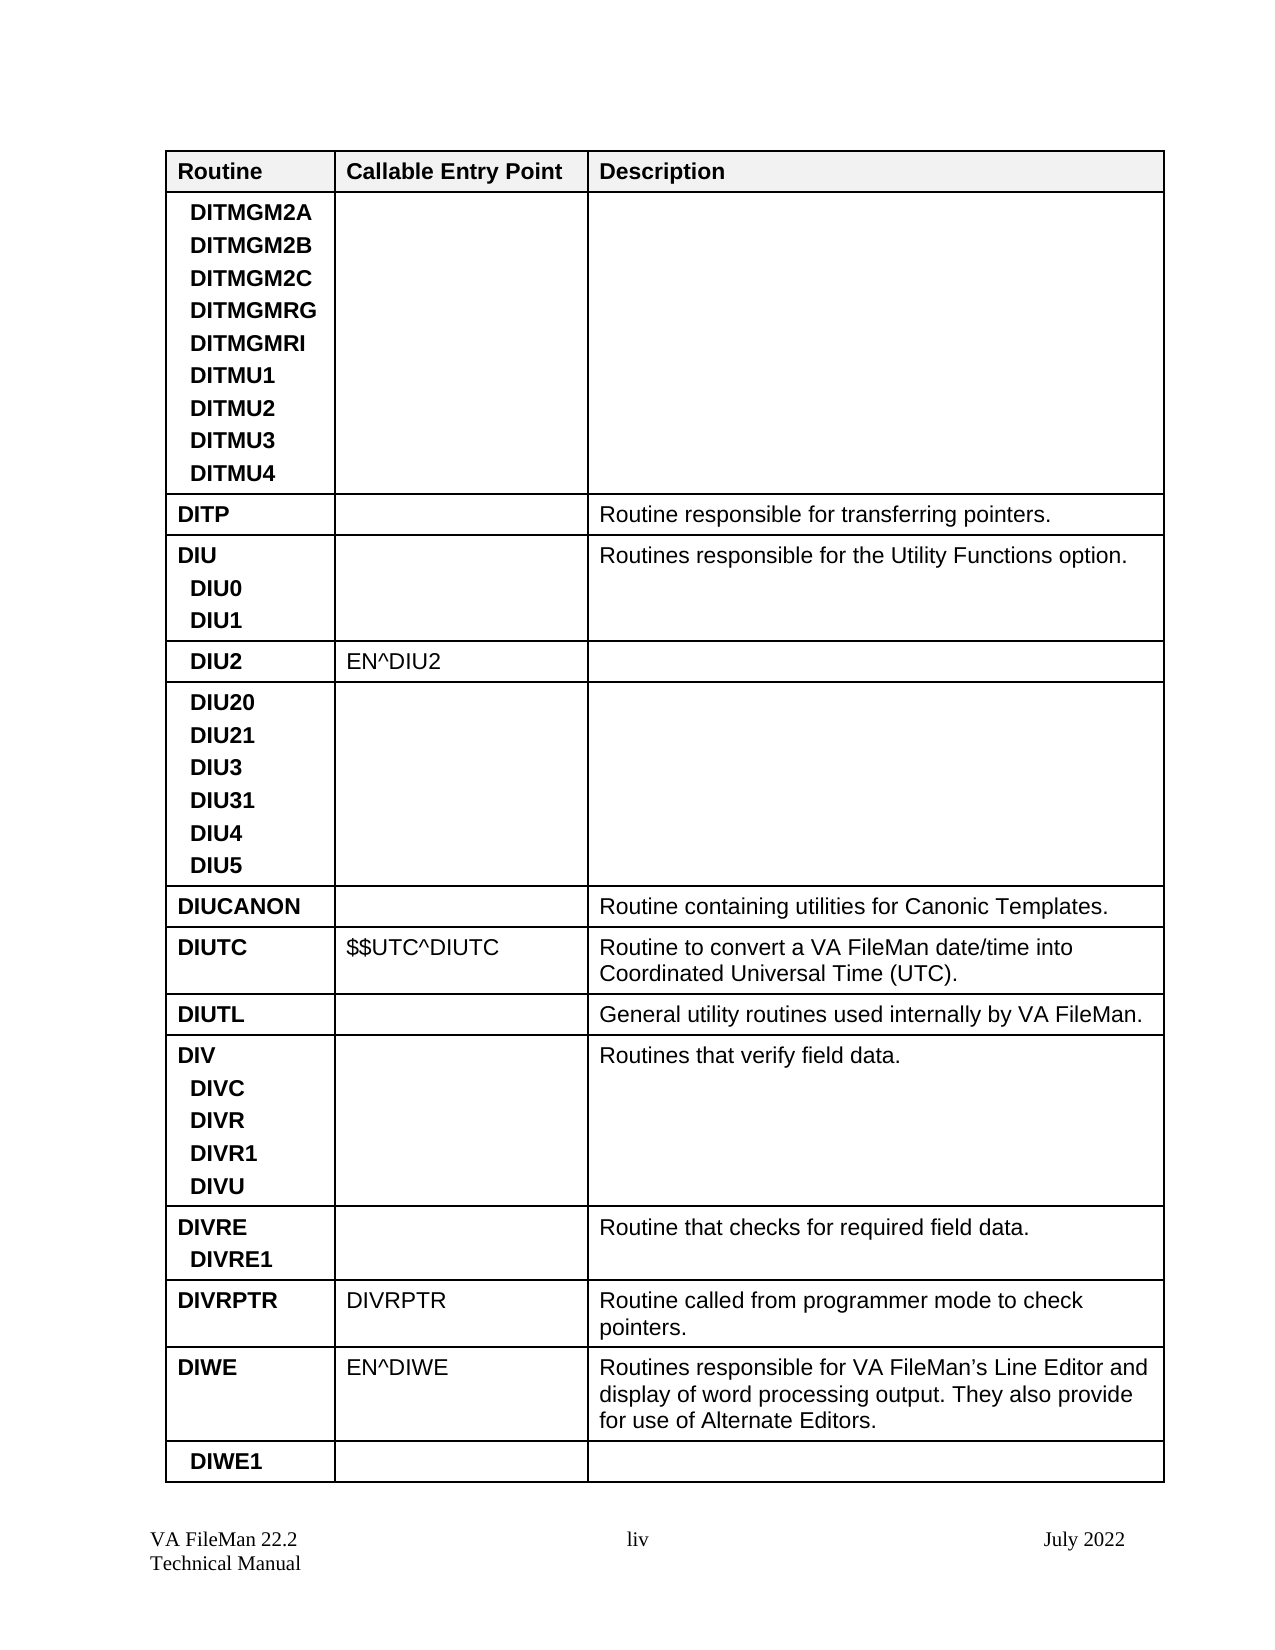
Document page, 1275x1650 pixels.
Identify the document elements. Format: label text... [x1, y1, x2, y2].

table_cell Routine that checks for required field data. [589, 1207, 1163, 1279]
table_cell DIVRPTR [336, 1281, 587, 1346]
table_cell Routine called from programmer mode to check pointers. [589, 1281, 1163, 1346]
table_cell DIU20 DIU21 DIU3 DIU31 DIU4 DIU5 [167, 683, 334, 885]
table_header Description [589, 152, 1163, 191]
table_cell Routines that verify field data. [589, 1036, 1163, 1205]
table_cell General utility routines used internally by VA FileMan. [589, 995, 1163, 1034]
table_cell [589, 642, 1163, 681]
table_cell [336, 1036, 587, 1205]
table_cell [336, 683, 587, 885]
table_cell Routines responsible for VA FileMan’s Line Editor and display of word processing output. They also provide for use of Alternate Editors. [589, 1348, 1163, 1440]
table_cell DIU DIU0 DIU1 [167, 536, 334, 640]
table_cell DIV DIVC DIVR DIVR1 DIVU [167, 1036, 334, 1205]
table_cell [336, 536, 587, 640]
table_cell [336, 995, 587, 1034]
table_cell [589, 1442, 1163, 1481]
table_cell DIVRE DIVRE1 [167, 1207, 334, 1279]
table_cell [336, 193, 587, 493]
table_cell $$UTC^DIUTC [336, 928, 587, 993]
table_cell DIUTC [167, 928, 334, 993]
table_cell DIUCANON [167, 887, 334, 926]
table_cell DIWE [167, 1348, 334, 1440]
table_cell EN^DIU2 [336, 642, 587, 681]
table_cell Routine containing utilities for Canonic Templates. [589, 887, 1163, 926]
table_cell DIWE1 [167, 1442, 334, 1481]
table_cell DIU2 [167, 642, 334, 681]
table_header Routine [167, 152, 334, 191]
table_cell [589, 193, 1163, 493]
table_cell [336, 1207, 587, 1279]
table_cell Routine responsible for transferring pointers. [589, 495, 1163, 534]
table_cell Routine to convert a VA FileMan date/time into Coordinated Universal Time (UTC). [589, 928, 1163, 993]
table_cell DITMGM2A DITMGM2B DITMGM2C DITMGMRG DITMGMRI DITMU1 DITMU2 DITMU3 DITMU4 [167, 193, 334, 493]
table_cell [336, 1442, 587, 1481]
table_cell EN^DIWE [336, 1348, 587, 1440]
table_cell [336, 495, 587, 534]
table_cell Routines responsible for the Utility Functions option. [589, 536, 1163, 640]
table_cell DIVRPTR [167, 1281, 334, 1346]
table_cell [336, 887, 587, 926]
table_cell [589, 683, 1163, 885]
table_header Callable Entry Point [336, 152, 587, 191]
table_cell DITP [167, 495, 334, 534]
table_cell DIUTL [167, 995, 334, 1034]
